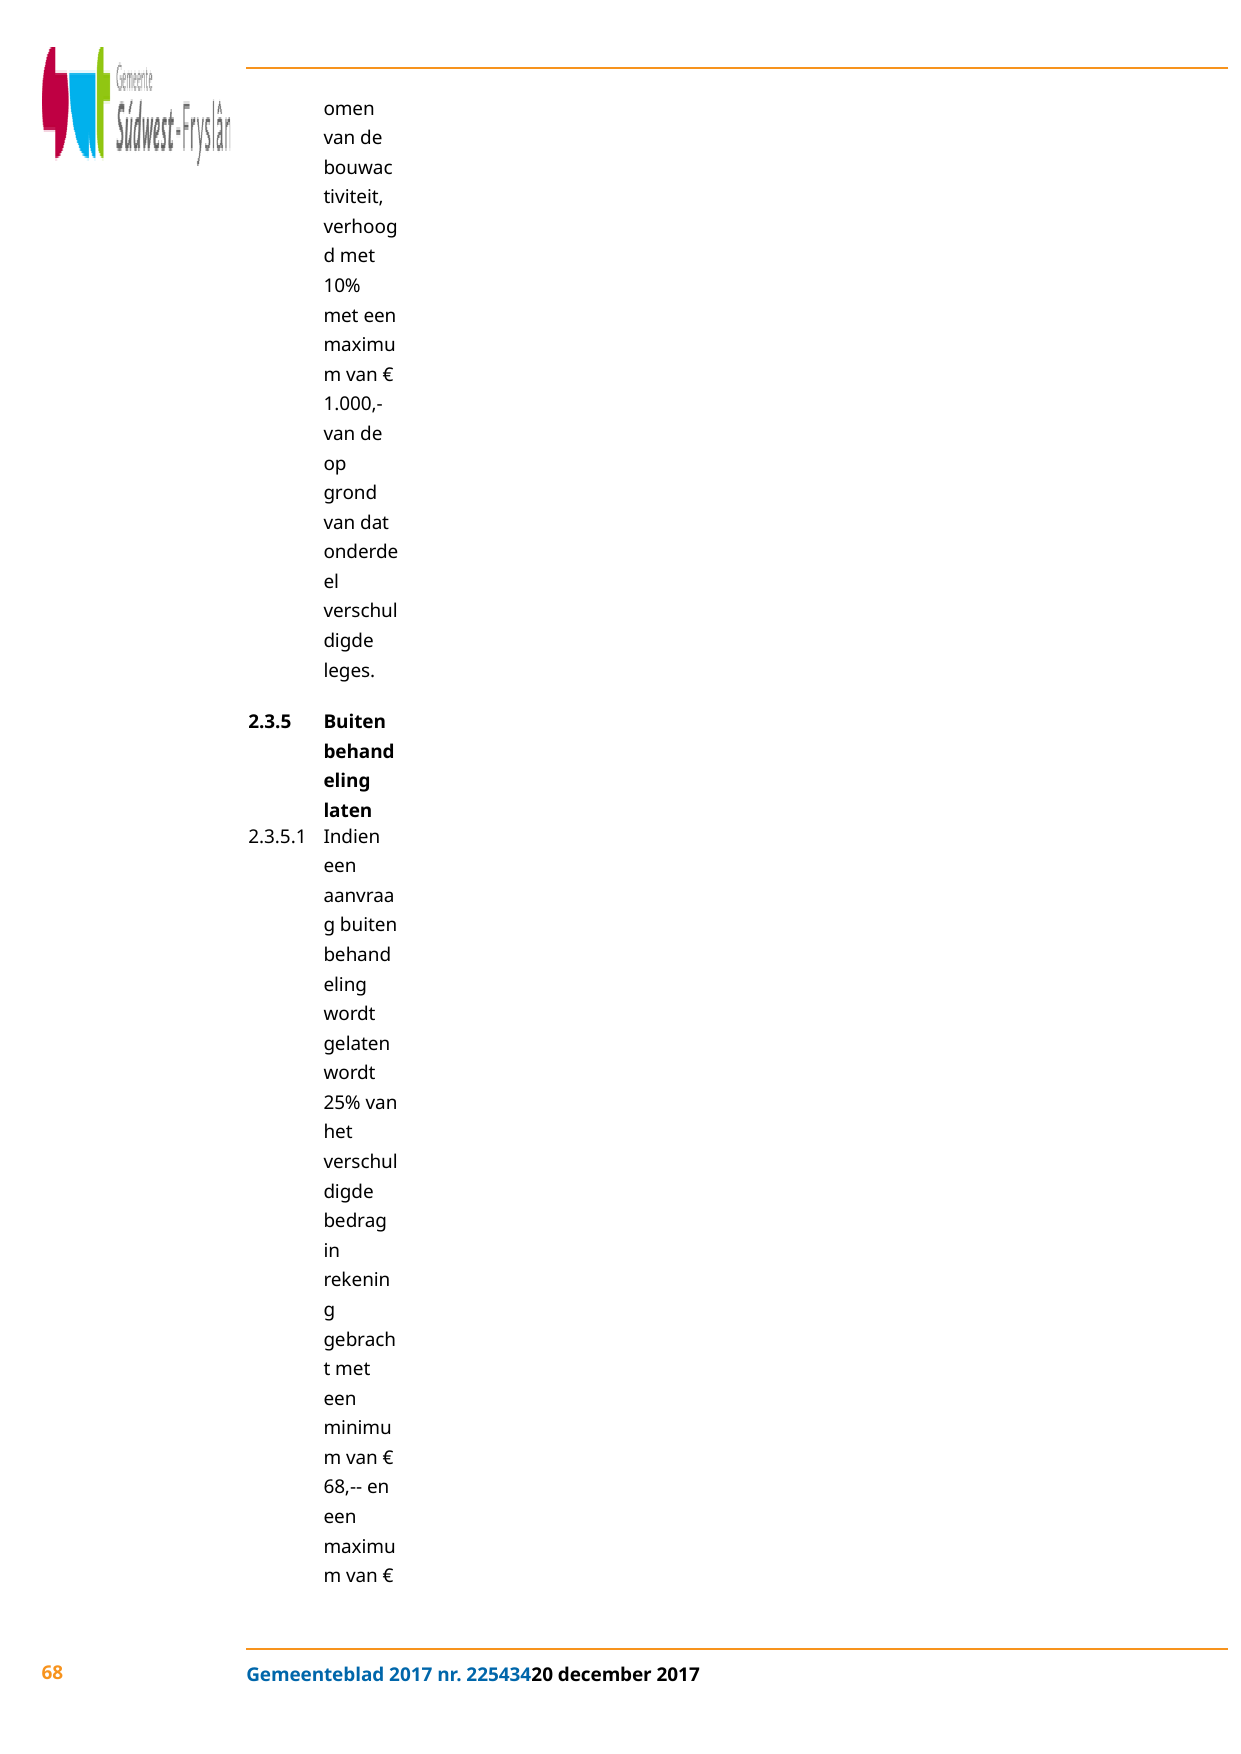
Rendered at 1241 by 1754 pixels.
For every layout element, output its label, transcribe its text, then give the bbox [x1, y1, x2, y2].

table_cell [248, 95, 323, 683]
table_cell omen van de bouwactiviteit, verhoogd met 10% met een maximum van € 1.000,- van de op grond van dat onderdeel verschuldigde leges. [323, 95, 398, 683]
table_cell 2.3.5 [248, 708, 323, 823]
table_cell [323, 683, 398, 708]
table_cell Indien een aanvraag buiten behandeling wordt gelaten wordt 25% van het verschuldigde bedrag in rekening gebracht met een minimum van € 68,-- en een maximum van € [323, 823, 398, 1588]
table_cell [399, 823, 474, 1588]
table_cell [399, 683, 474, 708]
table_cell [399, 95, 474, 683]
table_cell [248, 683, 323, 708]
table_cell Buiten behandeling laten [323, 708, 398, 823]
table_cell 2.3.5.1 [248, 823, 323, 1588]
picture [41, 47, 231, 172]
table_cell [399, 708, 474, 823]
